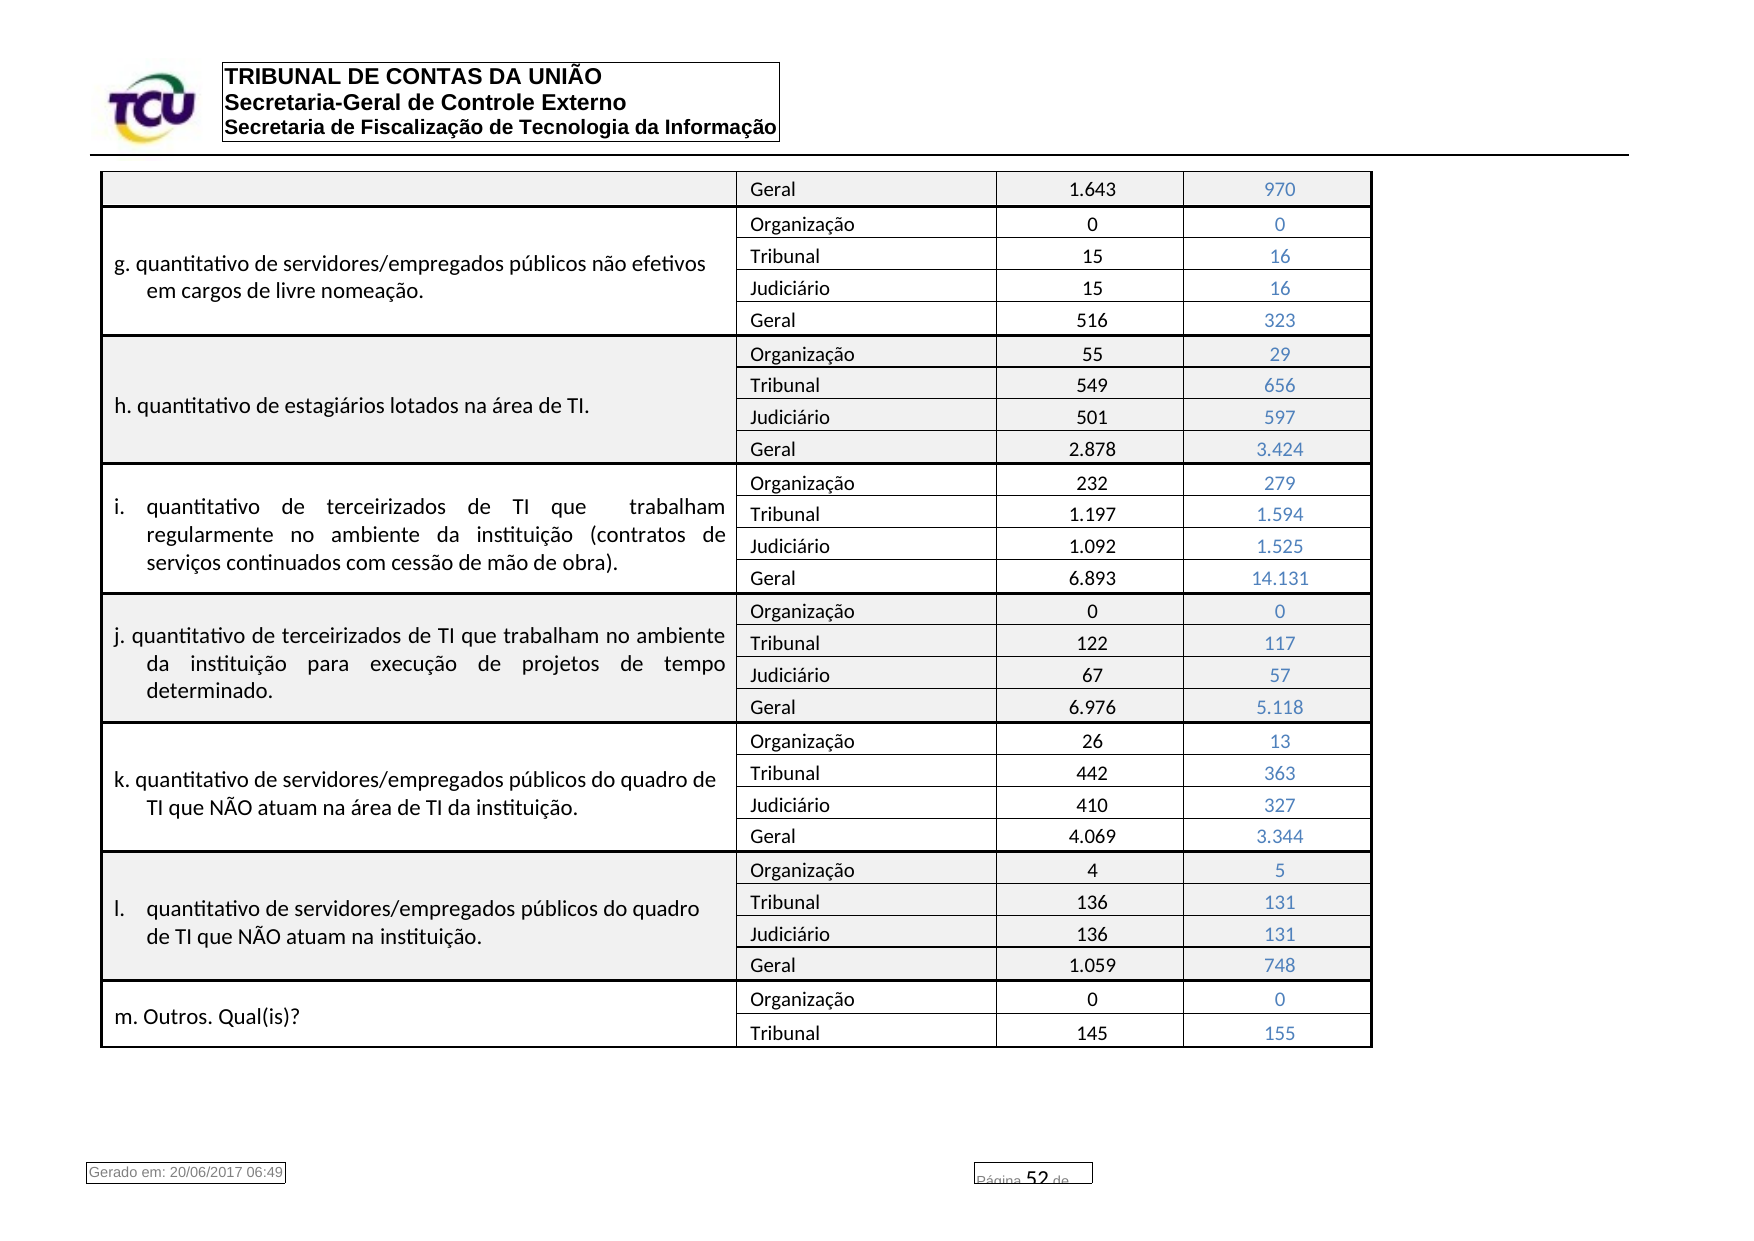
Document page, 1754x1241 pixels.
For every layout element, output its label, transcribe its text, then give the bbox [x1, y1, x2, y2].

table_cell 279 [1184, 465, 1370, 495]
table_cell Tribunal [737, 884, 996, 915]
table_cell l. quantitativo de servidores/empregados públicos do quadro de TI que NÃO atuam na instituição. [103, 853, 736, 979]
table_cell j. quantitativo de terceirizados de TI que trabalham no ambiente da instituição para execução de projetos de tempo determinado. [103, 595, 736, 721]
table_cell Judiciário [737, 270, 996, 301]
table_cell 136 [997, 884, 1183, 915]
table_cell 3.344 [1184, 819, 1370, 850]
table_cell i. quantitativo de terceirizados de TI que trabalham regularmente no ambiente da instituição (contratos de serviços continuados com cessão de mão de obra). [103, 465, 736, 592]
table_cell 323 [1184, 302, 1370, 334]
table_cell Geral [737, 431, 996, 462]
table_cell 55 [997, 337, 1183, 366]
table_header [103, 172, 736, 204]
table_cell Judiciário [737, 787, 996, 817]
table_cell 26 [997, 724, 1183, 753]
table_cell 1.594 [1184, 496, 1370, 527]
table_cell 136 [997, 916, 1183, 946]
table_cell 29 [1184, 337, 1370, 366]
table_cell 232 [997, 465, 1183, 495]
table_cell 57 [1184, 657, 1370, 688]
table_cell Judiciário [737, 916, 996, 946]
table_cell 2.878 [997, 431, 1183, 462]
table_cell Tribunal [737, 496, 996, 527]
picture [91, 156, 203, 161]
table_cell 15 [997, 238, 1183, 269]
table_cell 5 [1184, 853, 1370, 883]
table_cell Organização [737, 724, 996, 753]
table_cell 597 [1184, 399, 1370, 430]
table_header 970 [1184, 172, 1370, 204]
table_cell g. quantitativo de servidores/empregados públicos não efetivos em cargos de livre nomeação. [103, 208, 736, 334]
table_cell 1.059 [997, 948, 1183, 979]
table_cell 516 [997, 302, 1183, 334]
table_cell 4 [997, 853, 1183, 883]
table_cell 5.118 [1184, 689, 1370, 721]
table_header 1.643 [997, 172, 1183, 204]
table_cell 0 [997, 982, 1183, 1013]
table_cell Geral [737, 689, 996, 721]
table_cell Tribunal [737, 625, 996, 656]
table_cell 501 [997, 399, 1183, 430]
table_cell 363 [1184, 755, 1370, 786]
table_cell 1.525 [1184, 528, 1370, 559]
table_cell Geral [737, 302, 996, 334]
table_cell Organização [737, 208, 996, 237]
table_cell 0 [1184, 595, 1370, 624]
table_cell 748 [1184, 948, 1370, 979]
table_cell Organização [737, 595, 996, 624]
table_cell 14.131 [1184, 560, 1370, 592]
table_cell k. quantitativo de servidores/empregados públicos do quadro de TI que NÃO atuam na área de TI da instituição. [103, 724, 736, 850]
table_cell Tribunal [737, 238, 996, 269]
table_cell Organização [737, 465, 996, 495]
table_cell Tribunal [737, 1014, 996, 1046]
table_cell m. Outros. Qual(is)? [103, 982, 736, 1046]
table_cell Judiciário [737, 657, 996, 688]
table_cell Organização [737, 337, 996, 366]
table_cell 15 [997, 270, 1183, 301]
table_cell 122 [997, 625, 1183, 656]
table_cell 0 [1184, 982, 1370, 1013]
table_cell Geral [737, 560, 996, 592]
table_cell 16 [1184, 270, 1370, 301]
table_cell Judiciário [737, 528, 996, 559]
table_cell 327 [1184, 787, 1370, 817]
table_cell Tribunal [737, 368, 996, 398]
table_cell 656 [1184, 368, 1370, 398]
table_cell 549 [997, 368, 1183, 398]
table_cell 145 [997, 1014, 1183, 1046]
table_cell 16 [1184, 238, 1370, 269]
table_cell 13 [1184, 724, 1370, 753]
table_cell 67 [997, 657, 1183, 688]
table_cell 6.893 [997, 560, 1183, 592]
table_cell h. quantitativo de estagiários lotados na área de TI. [103, 337, 736, 462]
table_cell 0 [1184, 208, 1370, 237]
table_cell 3.424 [1184, 431, 1370, 462]
table_cell 0 [997, 595, 1183, 624]
table_cell 1.092 [997, 528, 1183, 559]
table_cell Geral [737, 819, 996, 850]
table_cell 155 [1184, 1014, 1370, 1046]
table_cell 0 [997, 208, 1183, 237]
table_cell 4.069 [997, 819, 1183, 850]
table_cell Judiciário [737, 399, 996, 430]
table_cell Geral [737, 948, 996, 979]
table_header Geral [737, 172, 996, 204]
table_cell Tribunal [737, 755, 996, 786]
table_cell 6.976 [997, 689, 1183, 721]
table_cell Organização [737, 982, 996, 1013]
table_cell 131 [1184, 916, 1370, 946]
table_cell 442 [997, 755, 1183, 786]
table_cell 131 [1184, 884, 1370, 915]
table_cell Organização [737, 853, 996, 883]
picture [91, 58, 203, 154]
table_cell 410 [997, 787, 1183, 817]
table_cell 117 [1184, 625, 1370, 656]
table_cell 1.197 [997, 496, 1183, 527]
